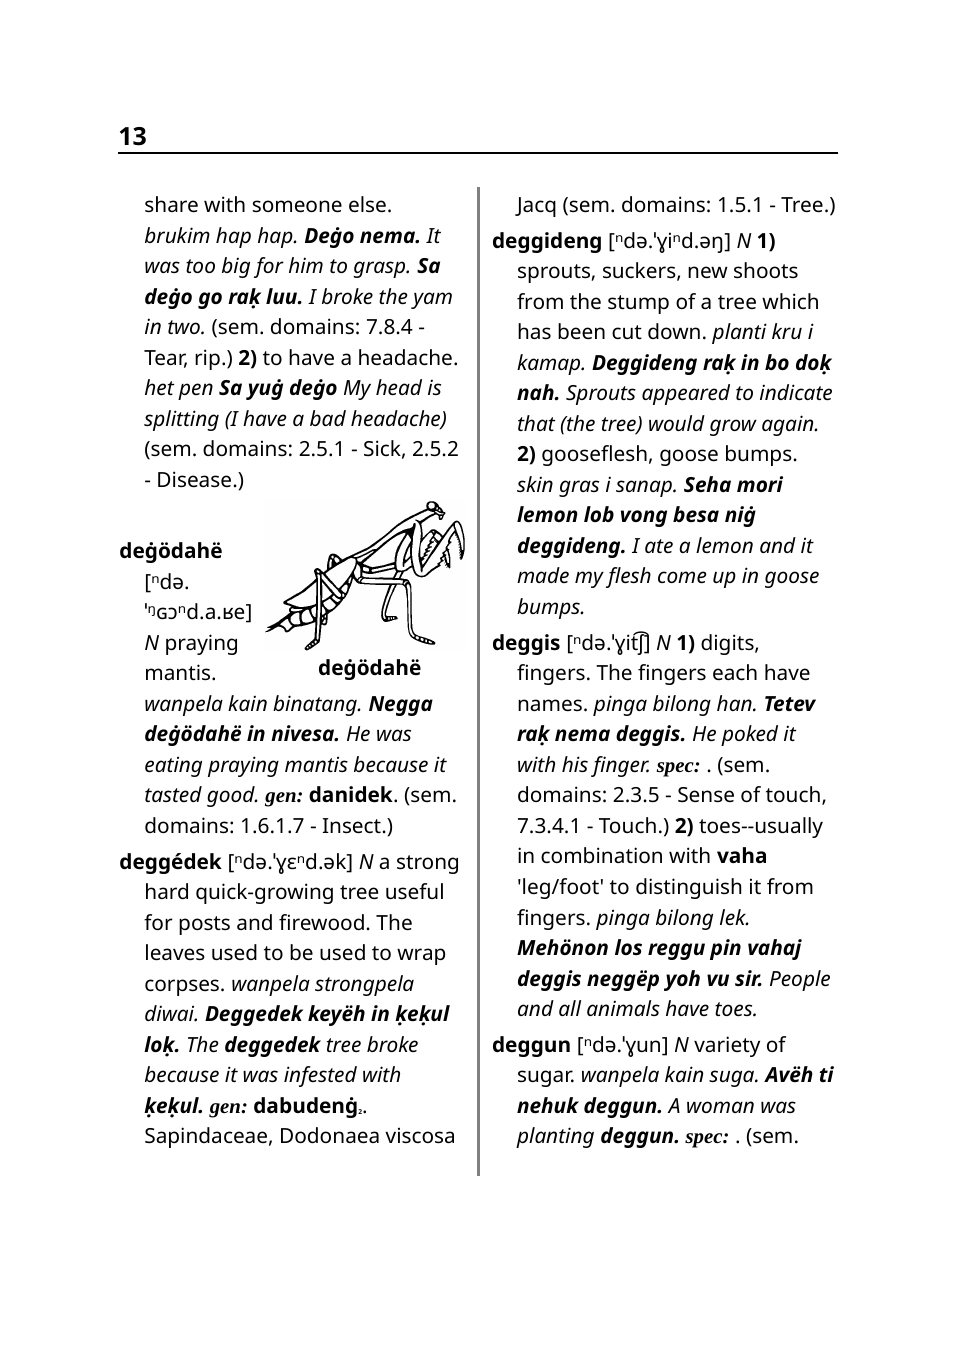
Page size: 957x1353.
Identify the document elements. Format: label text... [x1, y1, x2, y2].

text deggideng [ⁿdə.ˈɣiⁿd.əŋ] N 1) sprouts, suckers, new shoots from the stump of a tree which has been cut down. planti kru i kamap. Deggideng raḳ in bo doḳ nah. Sprouts appeared to indicate that (the tree) would grow again. 2) gooseflesh, goose bumps. skin gras i sanap. Seha mori lemon lob vong besa niġ deggideng. I ate a lemon and it made my flesh come up in goose bumps. [492, 223, 838, 625]
picture [265, 500, 466, 651]
text deġödahë [274, 651, 465, 685]
text Jacq (sem. domains: 1.5.1 - Tree.) [492, 188, 838, 223]
text deggun [ⁿdə.ˈɣun] N variety of sugar. wanpela kain suga. Avëh ti nehuk deggun. A woman was planting deggun. spec: . (sem. [492, 1027, 838, 1154]
text share with someone else. brukim hap hap. Deġo nema. It was too big for him to grasp. Sa deġo go raḳ luu. I broke the yam in two. (sem. domains: 7.8.4 - Tear, rip.) 2) to have a headache. het pen Sa yuġ deġo My head is splitting (I have a bad headache) (sem. domains: 2.5.1 - Sick, 2.5.2 - Disease.) [119, 188, 466, 498]
text deggédek [ⁿdə.ˈɣɛⁿd.ək] N a strong hard quick-growing tree useful for posts and firewood. The leaves used to be used to wrap corpses. wanpela strongpela diwai. Deggedek keyëh in ḳeḳul loḳ. The deggedek tree broke because it was infested with ḳeḳul. gen: dabudenġ2. Sapindaceae, Dodonaea viscosa [119, 844, 466, 1154]
text deggis [ⁿdə.ˈɣit͡ʃ] N 1) digits, fingers. The fingers each have names. pinga bilong han. Tetev raḳ nema deggis. He poked it with his finger. spec: . (sem. domains: 2.3.5 - Sense of touch, 7.3.4.1 - Touch.) 2) toes--usually in combination with vaha 'leg/foot' to distinguish it from fingers. pinga bilong lek. Mehönon los reggu pin vahaj deggis neggëp yoh vu sir. People and all animals have toes. [492, 625, 838, 1027]
text deġödahë [ⁿdə.ˈᵑɢɔⁿd.a.ʁe] N praying mantis. wanpela kain binatang. Negga deġödahë in nivesa. He was eating praying mantis because it tasted good. gen: danidek. (sem. domains: 1.6.1.7 - Insect.) [119, 533, 466, 844]
